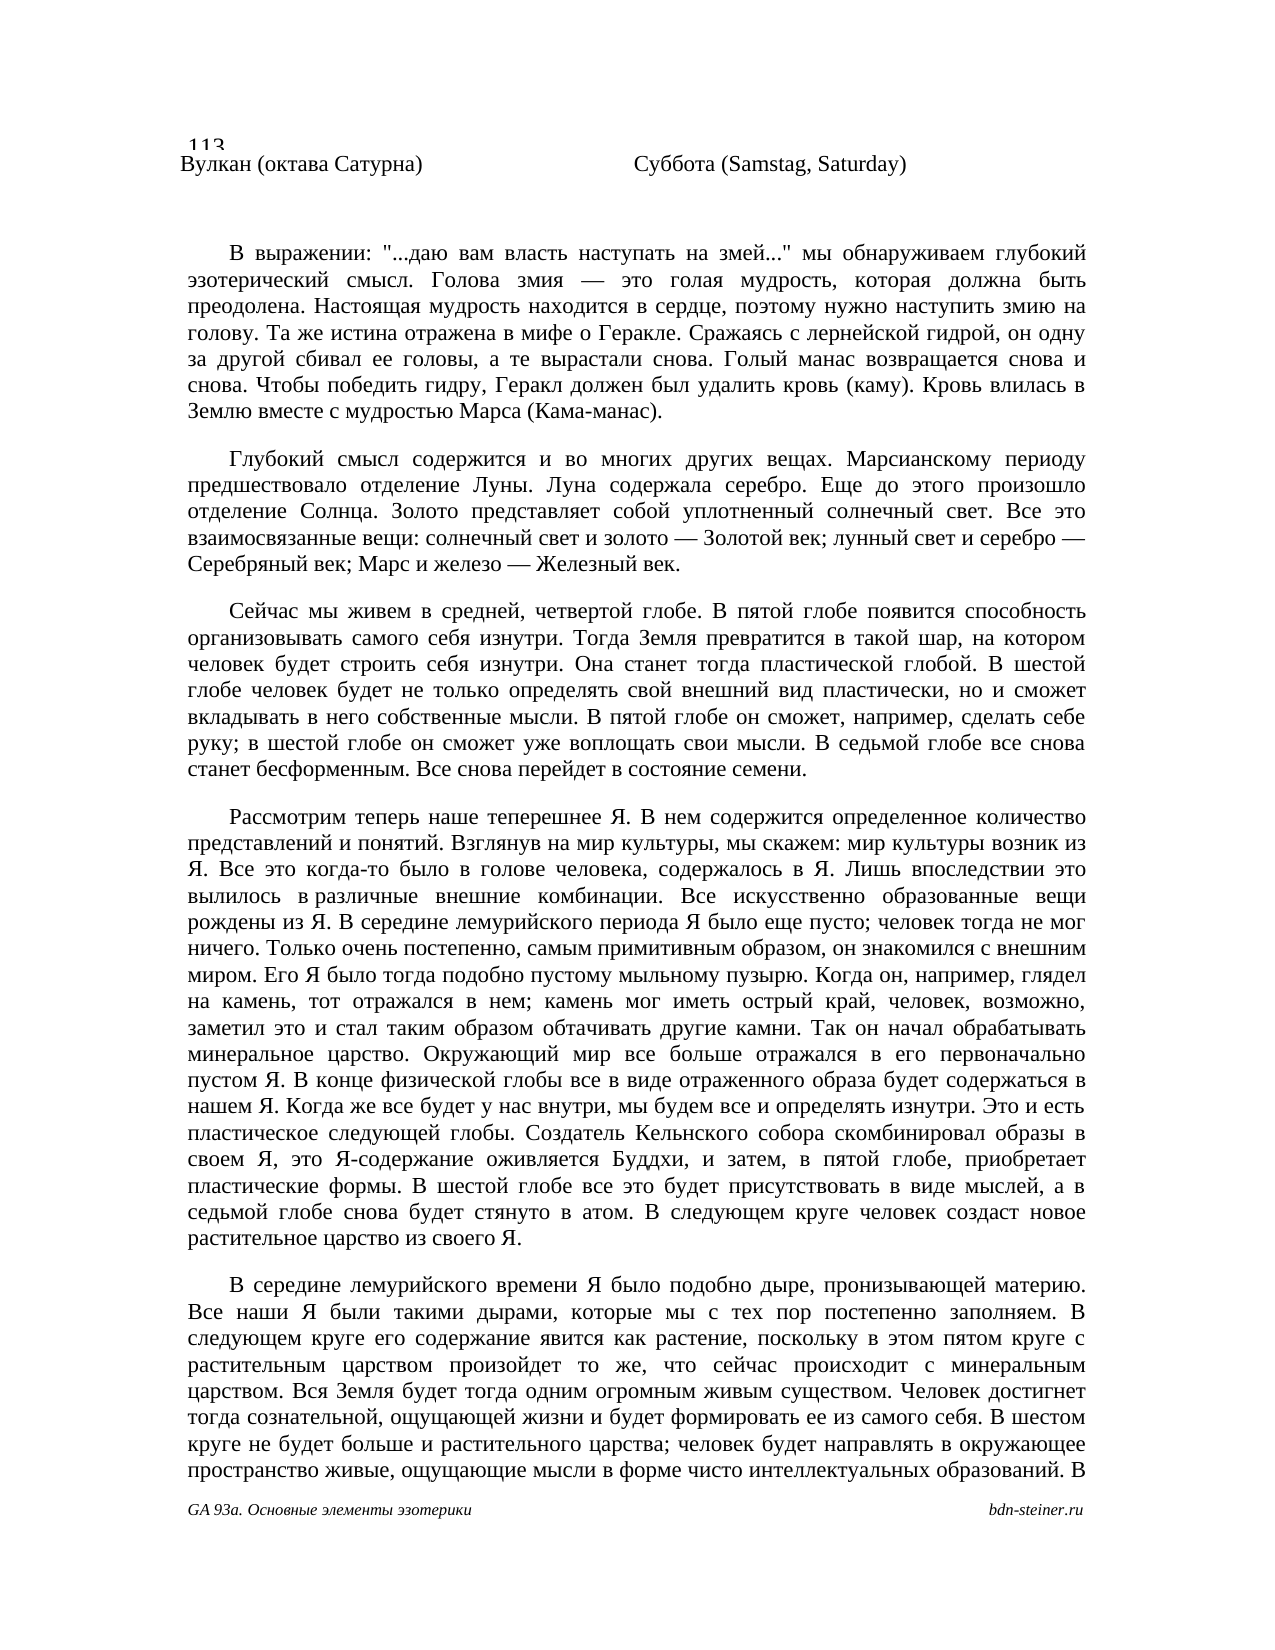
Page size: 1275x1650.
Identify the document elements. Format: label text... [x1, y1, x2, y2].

text Глубокий смысл содержится и во многих других вещах. Марсианскому периоду предшествовало отделение Луны. Луна содержала серебро. Еще до этого произошло отделение Солнца. Золото представляет собой уплотненный солнечный свет. Все это взаимосвязанные вещи: солнечный свет и золото — Золотой век; лунный свет и серебро — Серебряный век; Марс и железо — Железный век. [187, 445, 1087, 577]
text Сейчас мы живем в средней, четвертой глобе. В пятой глобе появится способность организовывать самого себя изнутри. Тогда Земля превратится в такой шар, на котором человек будет строить себя изнутри. Она станет тогда пластической глобой. В шестой глобе человек будет не только определять свой внешний вид пластически, но и сможет вкладывать в него собственные мысли. В пятой глобе он сможет, например, сделать себе руку; в шестой глобе он сможет уже воплощать свои мысли. В седьмой глобе все снова станет бесформенным. Все снова перейдет в состояние семени. [187, 597, 1087, 782]
text В середине лемурийского времени Я было подобно дыре, пронизывающей материю. Все наши Я были такими дырами, которые мы с тех пор постепенно заполняем. В следующем круге его содержание явится как растение, поскольку в этом пятом круге с растительным царством произойдет то же, что сейчас происходит с минеральным царством. Вся Земля будет тогда одним огромным живым существом. Человек достигнет тогда сознательной, ощущающей жизни и будет формировать ее из самого себя. В шестом круге не будет больше и растительного царства; человек будет направлять в окружающее пространство живые, ощущающие мысли в форме чисто интеллектуальных образований. В [187, 1272, 1087, 1482]
text Рассмотрим теперь наше теперешнее Я. В нем содержится определенное количество представлений и понятий. Взглянув на мир культуры, мы скажем: мир культуры возник из Я. Все это когда-то было в голове человека, содержалось в Я. Лишь впоследствии это вылилось в различные внешние комбинации. Все искусственно образованные вещи рождены из Я. В середине лемурийского периода Я было еще пусто; человек тогда не мог ничего. Только очень постепенно, самым примитивным образом, он знакомился с внешним миром. Его Я было тогда подобно пустому мыльному пузырю. Когда он, например, глядел на камень, тот отражался в нем; камень мог иметь острый край, человек, возможно, заметил это и стал таким образом обтачивать другие камни. Так он начал обрабатывать минеральное царство. Окружающий мир все больше отражался в его первоначально пустом Я. В конце физической глобы все в виде отраженного образа будет содержаться в нашем Я. Когда же все будет у нас внутри, мы будем все и определять изнутри. Это и есть пластическое следующей глобы. Создатель Кельнского собора скомбинировал образы в своем Я, это Я-содержание оживляется Буддхи, и затем, в пятой глобе, приобретает пластические формы. В шестой глобе все это будет присутствовать в виде мыслей, а в седьмой глобе снова будет стянуто в атом. В следующем круге человек создаст новое растительное царство из своего Я. [187, 803, 1087, 1251]
table_cell Суббота (Samstag, Saturday) [634, 150, 1087, 176]
text В выражении: "...даю вам власть наступать на змей..." мы обнаруживаем глубокий эзотерический смысл. Голова змия — это голая мудрость, которая должна быть преодолена. Настоящая мудрость находится в сердце, поэтому нужно наступить змию на голову. Та же истина отражена в мифе о Геракле. Сражаясь с лернейской гидрой, он одну за другой сбивал ее головы, а те вырастали снова. Голый манас возвращается снова и снова. Чтобы победить гидру, Геракл должен был удалить кровь (каму). Кровь влилась в Землю вместе с мудростью Марса (Кама-манас). [187, 239, 1087, 424]
table_cell Вулкан (октава Сатурна) [180, 150, 633, 176]
